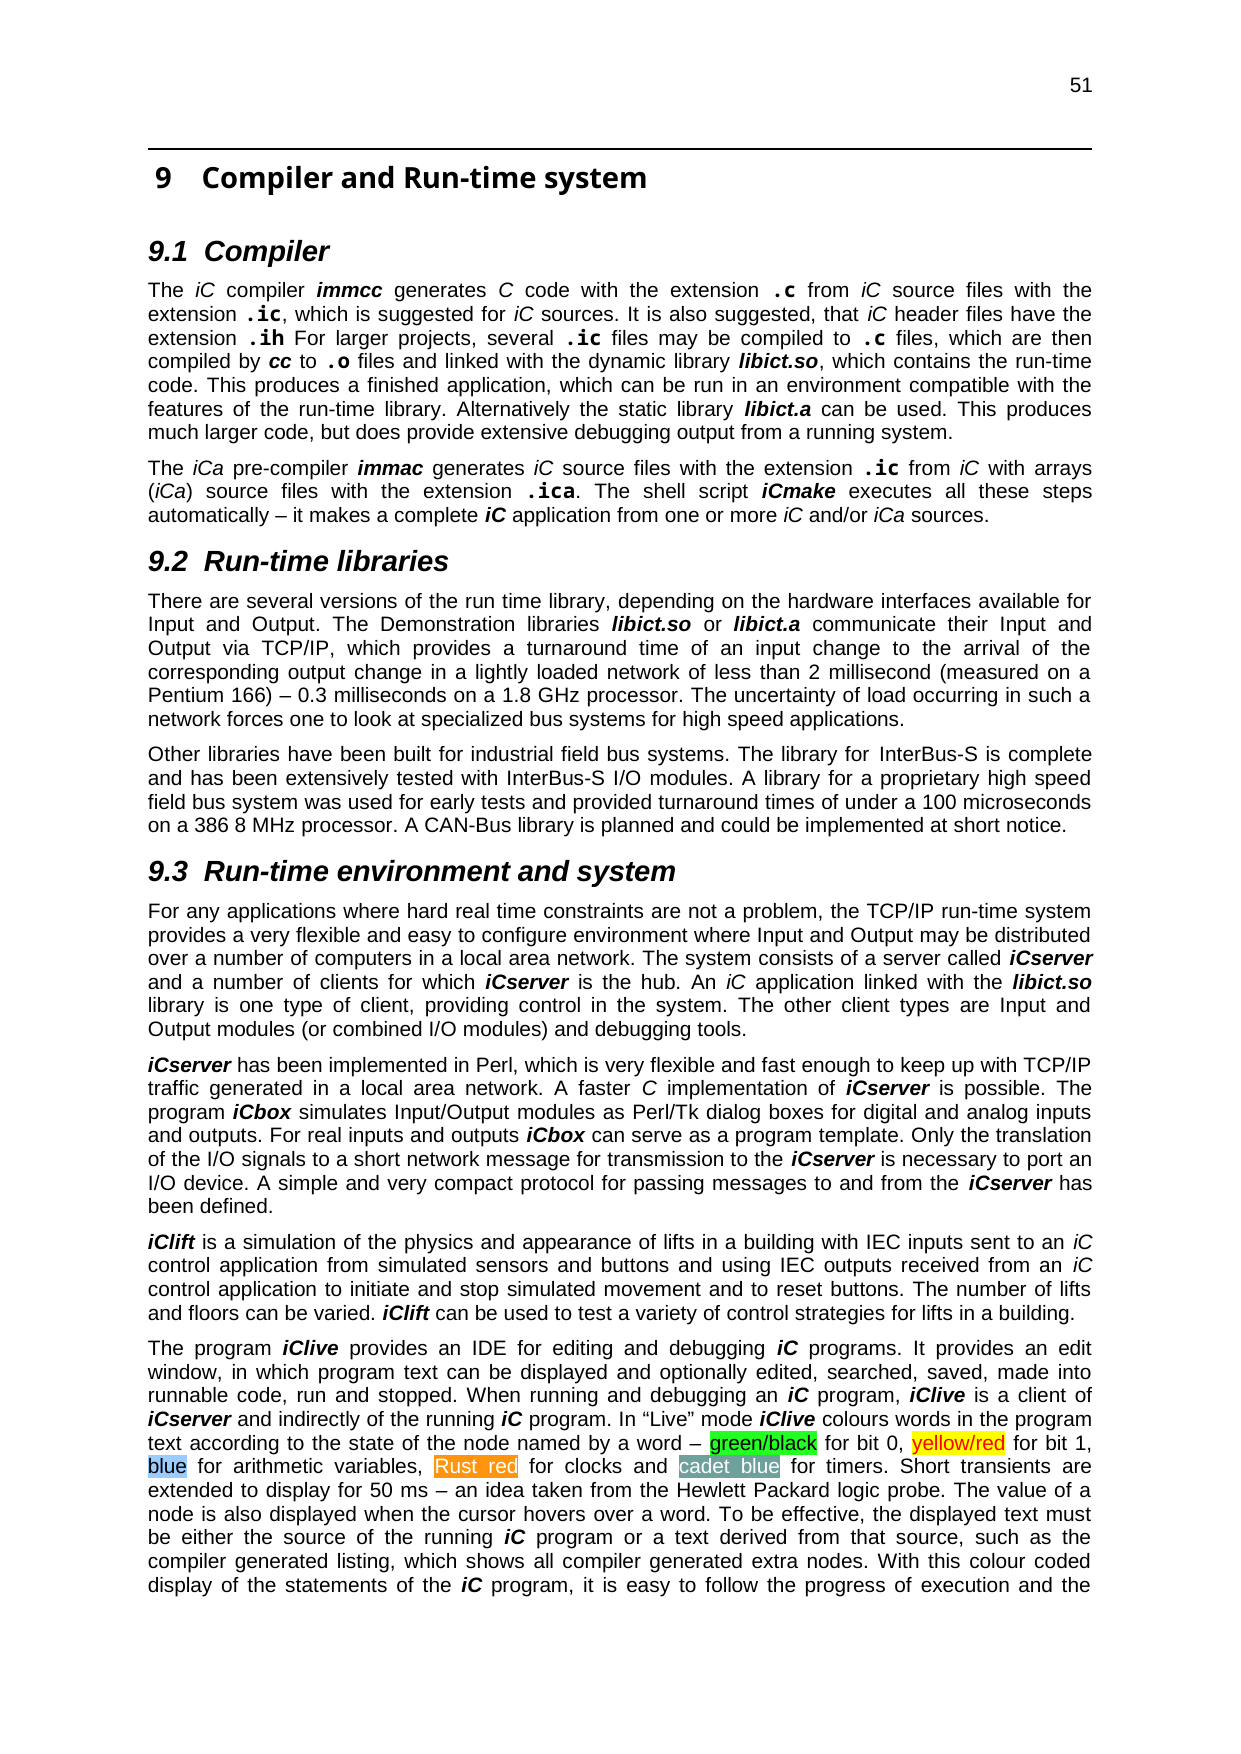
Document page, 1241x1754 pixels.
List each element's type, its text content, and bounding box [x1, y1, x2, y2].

text The iCa pre-compiler immac generates iC source files with the extension .ic from iC with arrays (iCa) source files with the extension .ica. The shell script iCmake executes all these steps automatically – it makes a complete iC application from one or more iC and/or iCa sources. [148, 456, 1092, 527]
subtitle Run-time libraries [148, 545, 1092, 577]
subtitle Run-time environment and system [148, 855, 1092, 888]
subtitle Compiler and Run-time system [148, 150, 1092, 204]
text For any applications where hard real time constraints are not a problem, the TCP/IP run-time system provides a very flexible and easy to configure environment where Input and Output may be distributed over a number of computers in a local area network. The system consists of a server called iCserver and a number of clients for which iCserver is the hub. An iC application linked with the libict.so library is one type of client, providing control in the system. The other client types are Input and Output modules (or combined I/O modules) and debugging tools. [148, 899, 1092, 1041]
text The iC compiler immcc generates C code with the extension .c from iC source files with the extension .ic, which is suggested for iC sources. It is also suggested, that iC header files have the extension .ih For larger projects, several .ic files may be compiled to .c files, which are then compiled by cc to .o files and linked with the dynamic library libict.so, which contains the run-time code. This produces a finished application, which can be run in an environment compatible with the features of the run-time library. Alternatively the static library libict.a can be used. This produces much larger code, but does provide extensive debugging output from a running system. [148, 279, 1092, 444]
text iCserver has been implemented in Perl, which is very flexible and fast enough to keep up with TCP/IP traffic generated in a local area network. A faster C implementation of iCserver is possible. The program iCbox simulates Input/Output modules as Perl/Tk dialog boxes for digital and analog inputs and outputs. For real inputs and outputs iCbox can serve as a program template. Only the translation of the I/O signals to a short network message for transmission to the iCserver is necessary to port an I/O device. A simple and very compact protocol for passing messages to and from the iCserver has been defined. [148, 1053, 1092, 1219]
text The program iClive provides an IDE for editing and debugging iC programs. It provides an edit window, in which program text can be displayed and optionally edited, searched, saved, made into runnable code, run and stopped. When running and debugging an iC program, iClive is a client of iCserver and indirectly of the running iC program. In “Live” mode iClive colours words in the program text according to the state of the node named by a word – green/black for bit 0, yellow/red for bit 1, blue for arithmetic variables, Rust red for clocks and cadet blue for timers. Short transients are extended to display for 50 ms – an idea taken from the Hewlett Packard logic probe. The value of a node is also displayed when the cursor hovers over a word. To be effective, the displayed text must be either the source of the running iC program or a text derived from that source, such as the compiler generated listing, which shows all compiler generated extra nodes. With this colour coded display of the statements of the iC program, it is easy to follow the progress of execution and the [148, 1337, 1092, 1597]
text Other libraries have been built for industrial field bus systems. The library for InterBus-S is complete and has been extensively tested with InterBus-S I/O modules. A library for a proprietary high speed field bus system was used for early tests and provided turnaround times of under a 100 microseconds on a 386 8 MHz processor. A CAN-Bus library is planned and could be implemented at short notice. [148, 743, 1092, 837]
text iClift is a simulation of the physics and appearance of lifts in a building with IEC inputs sent to an iC control application from simulated sensors and buttons and using IEC outputs received from an iC control application to initiate and stop simulated movement and to reset buttons. The number of lifts and floors can be varied. iClift can be used to test a variety of control strategies for lifts in a building. [148, 1230, 1092, 1325]
text There are several versions of the run time library, depending on the hardware interfaces available for Input and Output. The Demonstration libraries libict.so or libict.a communicate their Input and Output via TCP/IP, which provides a turnaround time of an input change to the arrival of the corresponding output change in a lightly loaded network of less than 2 millisecond (measured on a Pentium 166) – 0.3 milliseconds on a 1.8 GHz processor. The uncertainty of load occurring in such a network forces one to look at specialized bus systems for high speed applications. [148, 589, 1092, 731]
subtitle Compiler [148, 235, 1092, 267]
